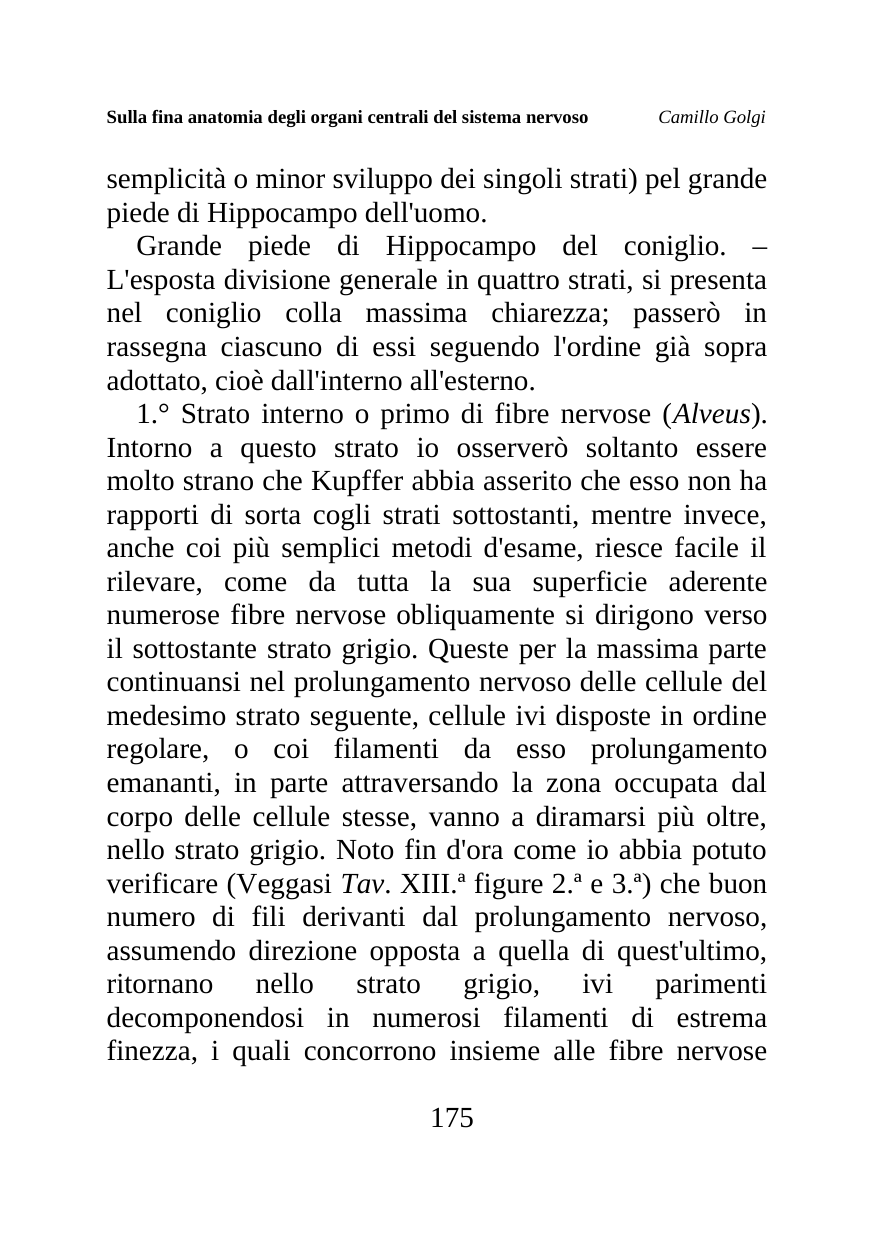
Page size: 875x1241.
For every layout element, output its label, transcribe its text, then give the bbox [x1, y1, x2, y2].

text semplicità o minor sviluppo dei singoli strati) pel grande piede di Hippocampo dell'uomo. [106, 161, 768, 228]
text 1.° Strato interno o primo di fibre nervose (Alveus). Intorno a questo strato io osserverò soltanto essere molto strano che Kupffer abbia asserito che esso non ha rapporti di sorta cogli strati sottostanti, mentre invece, anche coi più semplici metodi d'esame, riesce facile il rilevare, come da tutta la sua superficie aderente numerose fibre nervose obliquamente si dirigono verso il sottostante strato grigio. Queste per la massima parte continuansi nel prolungamento nervoso delle cellule del medesimo strato seguente, cellule ivi disposte in ordine regolare, o coi filamenti da esso prolungamento emananti, in parte attraversando la zona occupata dal corpo delle cellule stesse, vanno a diramarsi più oltre, nello strato grigio. Noto fin d'ora come io abbia potuto verificare (Veggasi Tav. XIII.ª figure 2.ª e 3.ª) che buon numero di fili derivanti dal prolungamento nervoso, assumendo direzione opposta a quella di quest'ultimo, ritornano nello strato grigio, ivi parimenti decomponendosi in numerosi filamenti di estrema finezza, i quali concorrono insieme alle fibre nervose [106, 396, 768, 1067]
text Grande piede di Hippocampo del coniglio. – L'esposta divisione generale in quattro strati, si presenta nel coniglio colla massima chiarezza; passerò in rassegna ciascuno di essi seguendo l'ordine già sopra adottato, cioè dall'interno all'esterno. [106, 228, 768, 396]
